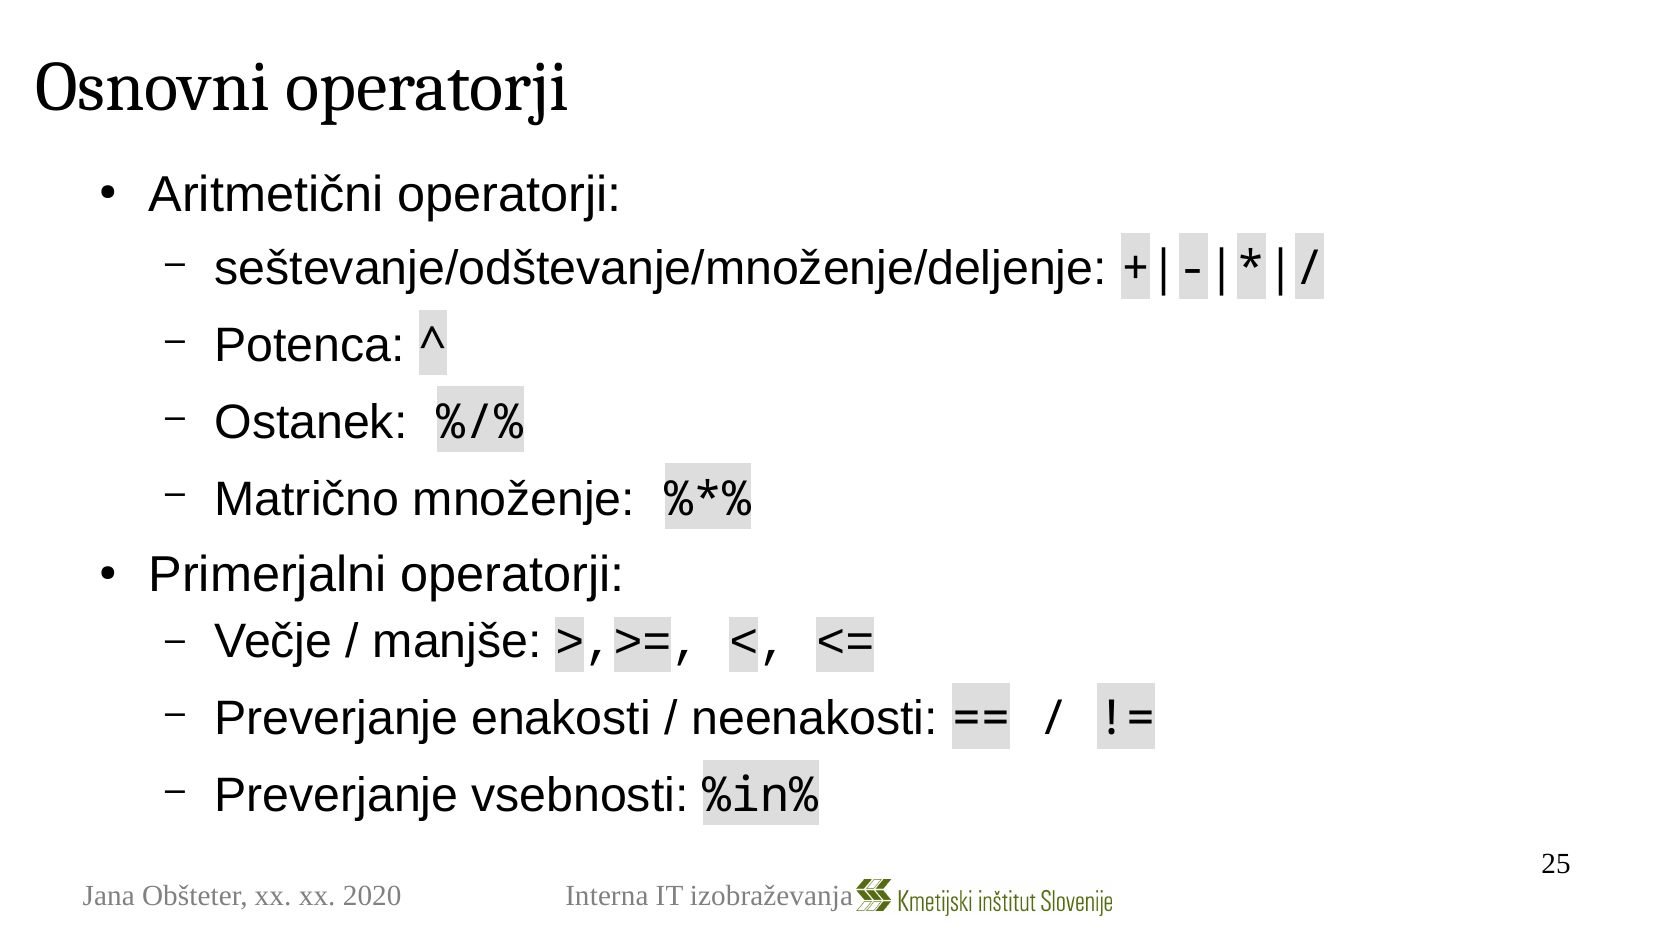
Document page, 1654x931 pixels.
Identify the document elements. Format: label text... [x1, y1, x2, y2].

list Aritmetični operatorji: seštevanje/odštevanje/množenje/deljenje: +|-|*|/ Potenca: ^ Ostanek: %/% Matrično množenje: %*% Primerjalni operatorji: Večje / manjše: >,>=, <, <= Preverjanje enakosti / neenakosti: == / != Preverjanje vsebnosti: %in% [82, 165, 1619, 827]
title Osnovni operatorji [35, 21, 1524, 154]
picture [856, 879, 1112, 916]
